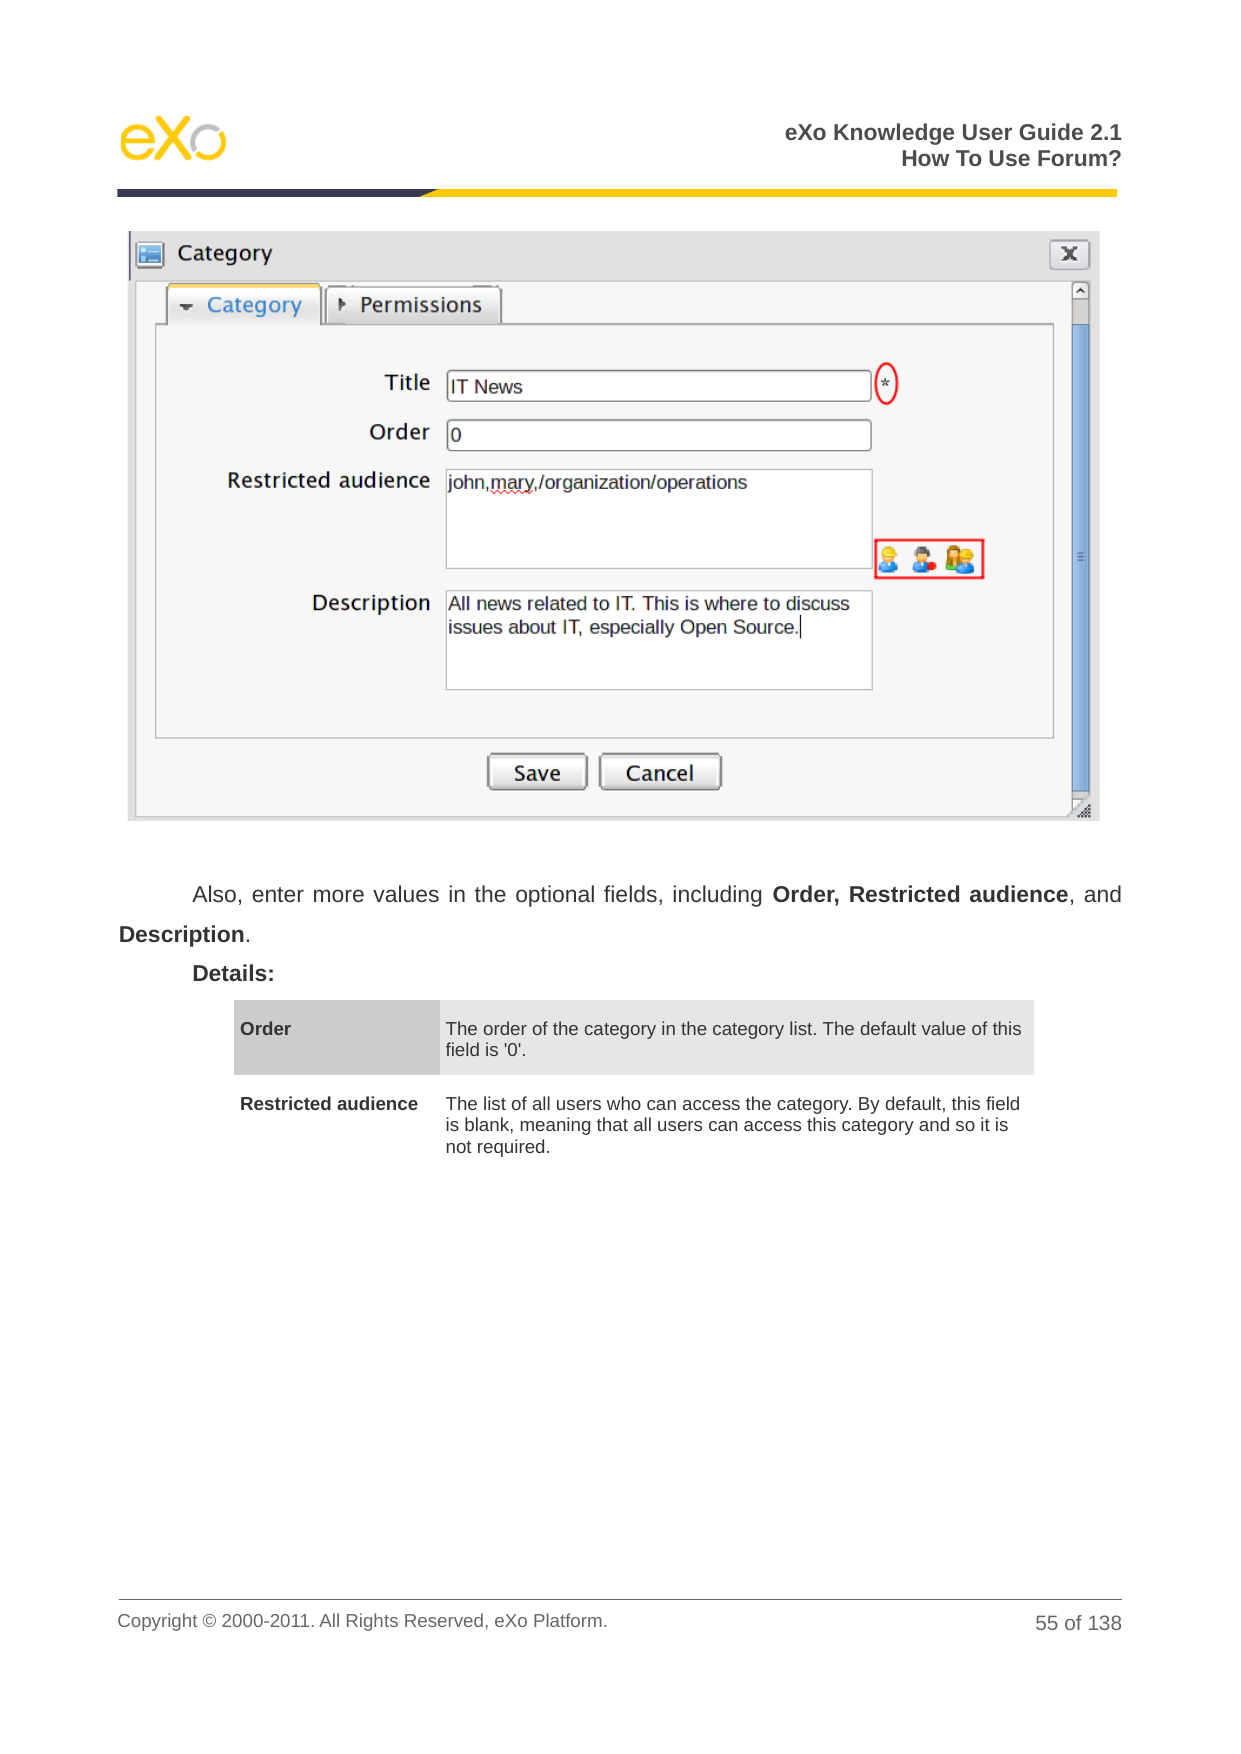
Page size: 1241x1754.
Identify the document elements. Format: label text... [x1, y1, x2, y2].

table_cell Restricted audience [234, 1075, 440, 1171]
text Also, enter more values in the optional fields, including Order, Restricted audience, and Description. [118, 881, 1122, 947]
text Details: [118, 960, 1122, 986]
table_header Order [234, 1000, 440, 1075]
picture [120, 115, 227, 161]
table_cell The list of all users who can access the category. By default, this field is blank, meaning that all users can access this category and so it is not required. [440, 1075, 1034, 1171]
table_header The order of the category in the category list. The default value of this field is '0'. [440, 1000, 1034, 1075]
picture [117, 189, 1118, 197]
picture [127, 231, 1100, 821]
